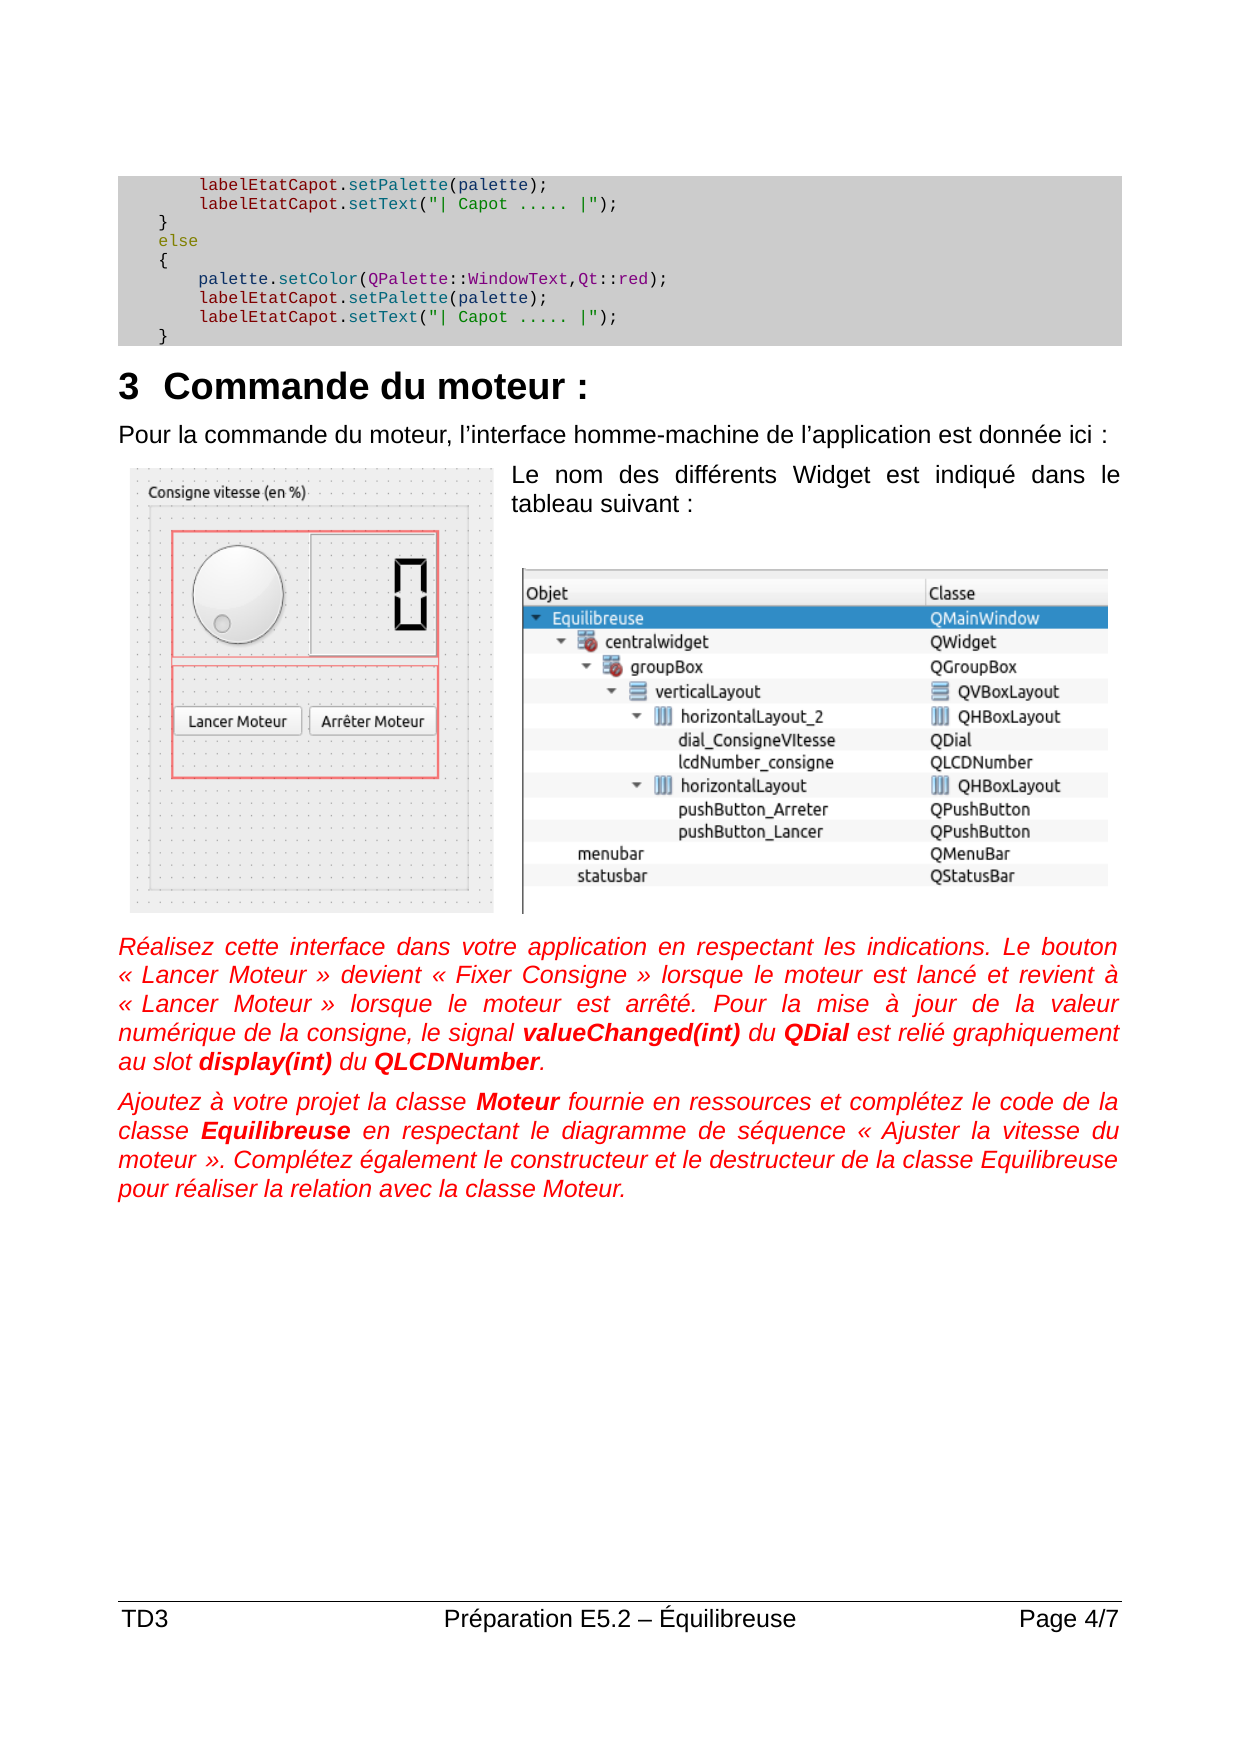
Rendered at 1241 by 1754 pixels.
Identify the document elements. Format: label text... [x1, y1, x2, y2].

text labelEtatCapot.setText("| Capot ..... |"); [118, 308, 1122, 327]
picture [129, 468, 494, 913]
text Ajoutez à votre projet la classe Moteur fournie en ressources et complétez le code de la classe Equilibreuse en respectant le diagramme de séquence « Ajuster la vitesse du moteur ». Complétez également le constructeur et le destructeur de la classe Equilibreuse pour réaliser la relation avec la classe Moteur. [118, 1087, 1122, 1202]
text } [118, 214, 1122, 233]
text Le nom des différents Widget est indiqué dans le tableau suivant : [118, 460, 1122, 518]
text Réalisez cette interface dans votre application en respectant les indications. Le bouton « Lancer Moteur » devient « Fixer Consigne » lorsque le moteur est lancé et revient à « Lancer Moteur » lorsque le moteur est arrêté. Pour la mise à jour de la valeur numérique de la consigne, le signal valueChanged(int) du QDial est relié graphiquement au slot display(int) du QLCDNumber. [118, 914, 1122, 1076]
text { [118, 252, 1122, 271]
picture [516, 568, 1108, 914]
text } [118, 327, 1122, 346]
text labelEtatCapot.setText("| Capot ..... |"); [118, 195, 1122, 214]
text labelEtatCapot.setPalette(palette); [118, 289, 1122, 308]
text else [118, 233, 1122, 252]
subtitle Commande du moteur : [118, 364, 1122, 407]
text Pour la commande du moteur, l’interface homme-machine de l’application est donnée ici : [118, 420, 1122, 448]
text palette.setColor(QPalette::WindowText,Qt::red); [118, 271, 1122, 289]
text labelEtatCapot.setPalette(palette); [118, 176, 1122, 195]
